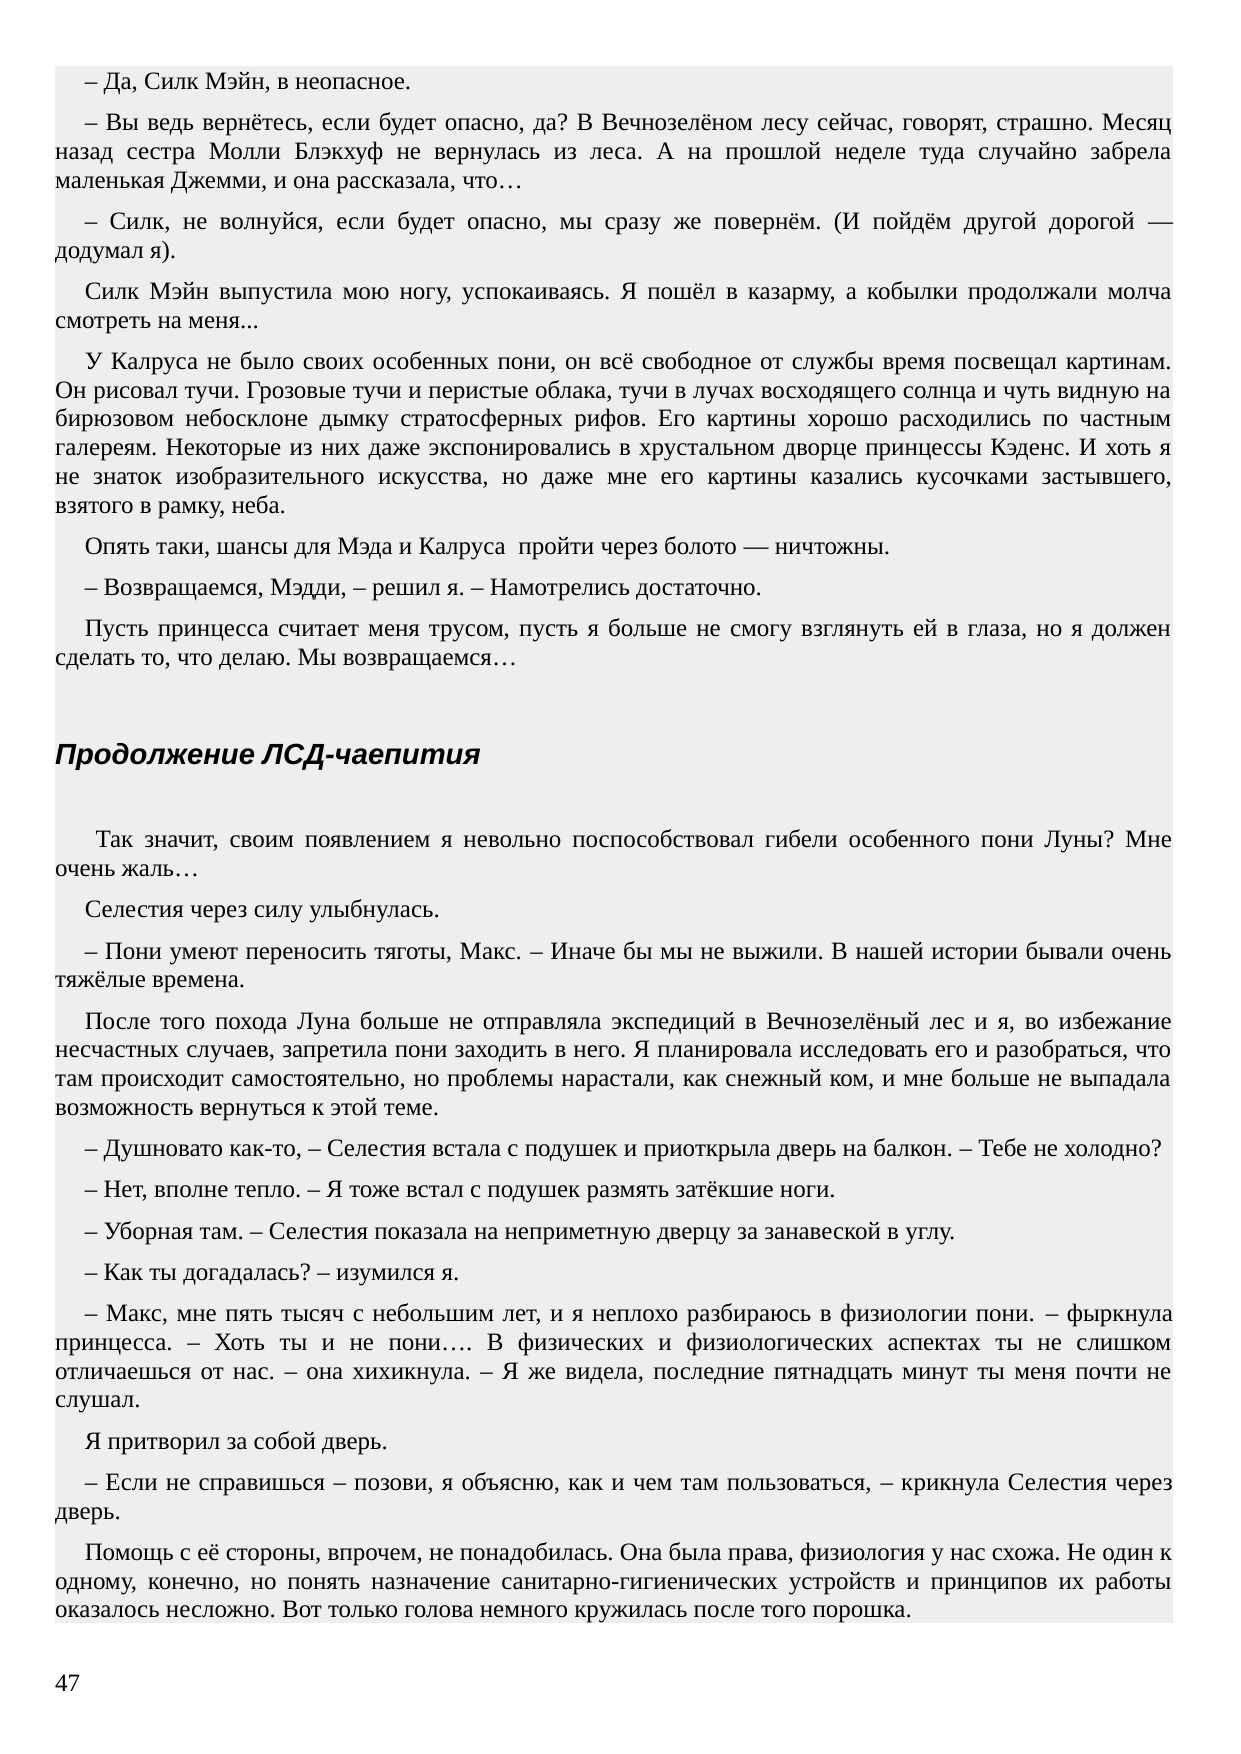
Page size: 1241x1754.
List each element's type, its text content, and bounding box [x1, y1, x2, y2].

text Я притворил за собой дверь. [55, 1426, 1173, 1454]
text – Пони умеют переносить тяготы, Макс. – Иначе бы мы не выжили. В нашей истории бывали очень тяжёлые времена. [55, 936, 1173, 993]
text – Да, Силк Мэйн, в неопасное. [55, 66, 1173, 95]
subtitle Продолжение ЛСД-чаепития [55, 737, 1173, 771]
text У Калруса не было своих особенных пони, он всё свободное от службы время посвещал картинам. Он рисовал тучи. Грозовые тучи и перистые облака, тучи в лучах восходящего солнца и чуть видную на бирюзовом небосклоне дымку стратосферных рифов. Его картины хорошо расходились по частным галереям. Некоторые из них даже экспонировались в хрустальном дворце принцессы Кэденс. И хоть я не знаток изобразительного искусства, но даже мне его картины казались кусочками застывшего, взятого в рамку, неба. [55, 346, 1173, 518]
text Опять таки, шансы для Мэда и Калруса пройти через болото — ничтожны. [55, 531, 1173, 560]
text Помощь с её стороны, впрочем, не понадобилась. Она была права, физиология у нас схожа. Не один к одному, конечно, но понять назначение санитарно-гигиенических устройств и принципов их работы оказалось несложно. Вот только голова немного кружилась после того порошка. [55, 1537, 1173, 1623]
text – Если не справишься – позови, я объясню, как и чем там пользоваться, – крикнула Селестия через дверь. [55, 1467, 1173, 1524]
text Пусть принцесса считает меня трусом, пусть я больше не смогу взглянуть ей в глаза, но я должен сделать то, что делаю. Мы возвращаемся… [55, 613, 1173, 671]
text Силк Мэйн выпустила мою ногу, успокаиваясь. Я пошёл в казарму, а кобылки продолжали молча смотреть на меня... [55, 276, 1173, 333]
text – Как ты догадалась? – изумился я. [55, 1257, 1173, 1286]
text – Силк, не волнуйся, если будет опасно, мы сразу же повернём. (И пойдём другой дорогой — додумал я). [55, 206, 1173, 263]
text Селестия через силу улыбнулась. [55, 894, 1173, 923]
text – Макс, мне пять тысяч с небольшим лет, и я неплохо разбираюсь в физиологии пони. – фыркнула принцесса. – Хоть ты и не пони…. В физических и физиологических аспектах ты не слишком отличаешься от нас. – она хихикнула. – Я же видела, последние пятнадцать минут ты меня почти не слушал. [55, 1298, 1173, 1413]
text – Вы ведь вернётесь, если будет опасно, да? В Вечнозелёном лесу сейчас, говорят, страшно. Месяц назад сестра Молли Блэкхуф не вернулась из леса. А на прошлой неделе туда случайно забрела маленькая Джемми, и она рассказала, что… [55, 107, 1173, 193]
text – Нет, вполне тепло. – Я тоже встал с подушек размять затёкшие ноги. [55, 1174, 1173, 1203]
text – Возвращаемся, Мэдди, – решил я. – Намотрелись достаточно. [55, 572, 1173, 601]
text После того похода Луна больше не отправляла экспедиций в Вечнозелёный лес и я, во избежание несчастных случаев, запретила пони заходить в него. Я планировала исследовать его и разобраться, что там происходит самостоятельно, но проблемы нарастали, как снежный ком, и мне больше не выпадала возможность вернуться к этой теме. [55, 1006, 1173, 1121]
text – Уборная там. – Селестия показала на неприметную дверцу за занавеской в углу. [55, 1216, 1173, 1244]
text Так значит, своим появлением я невольно поспособствовал гибели особенного пони Луны? Мне очень жаль… [55, 824, 1173, 882]
text – Душновато как-то, – Селестия встала с подушек и приоткрыла дверь на балкон. – Тебе не холодно? [55, 1133, 1173, 1162]
